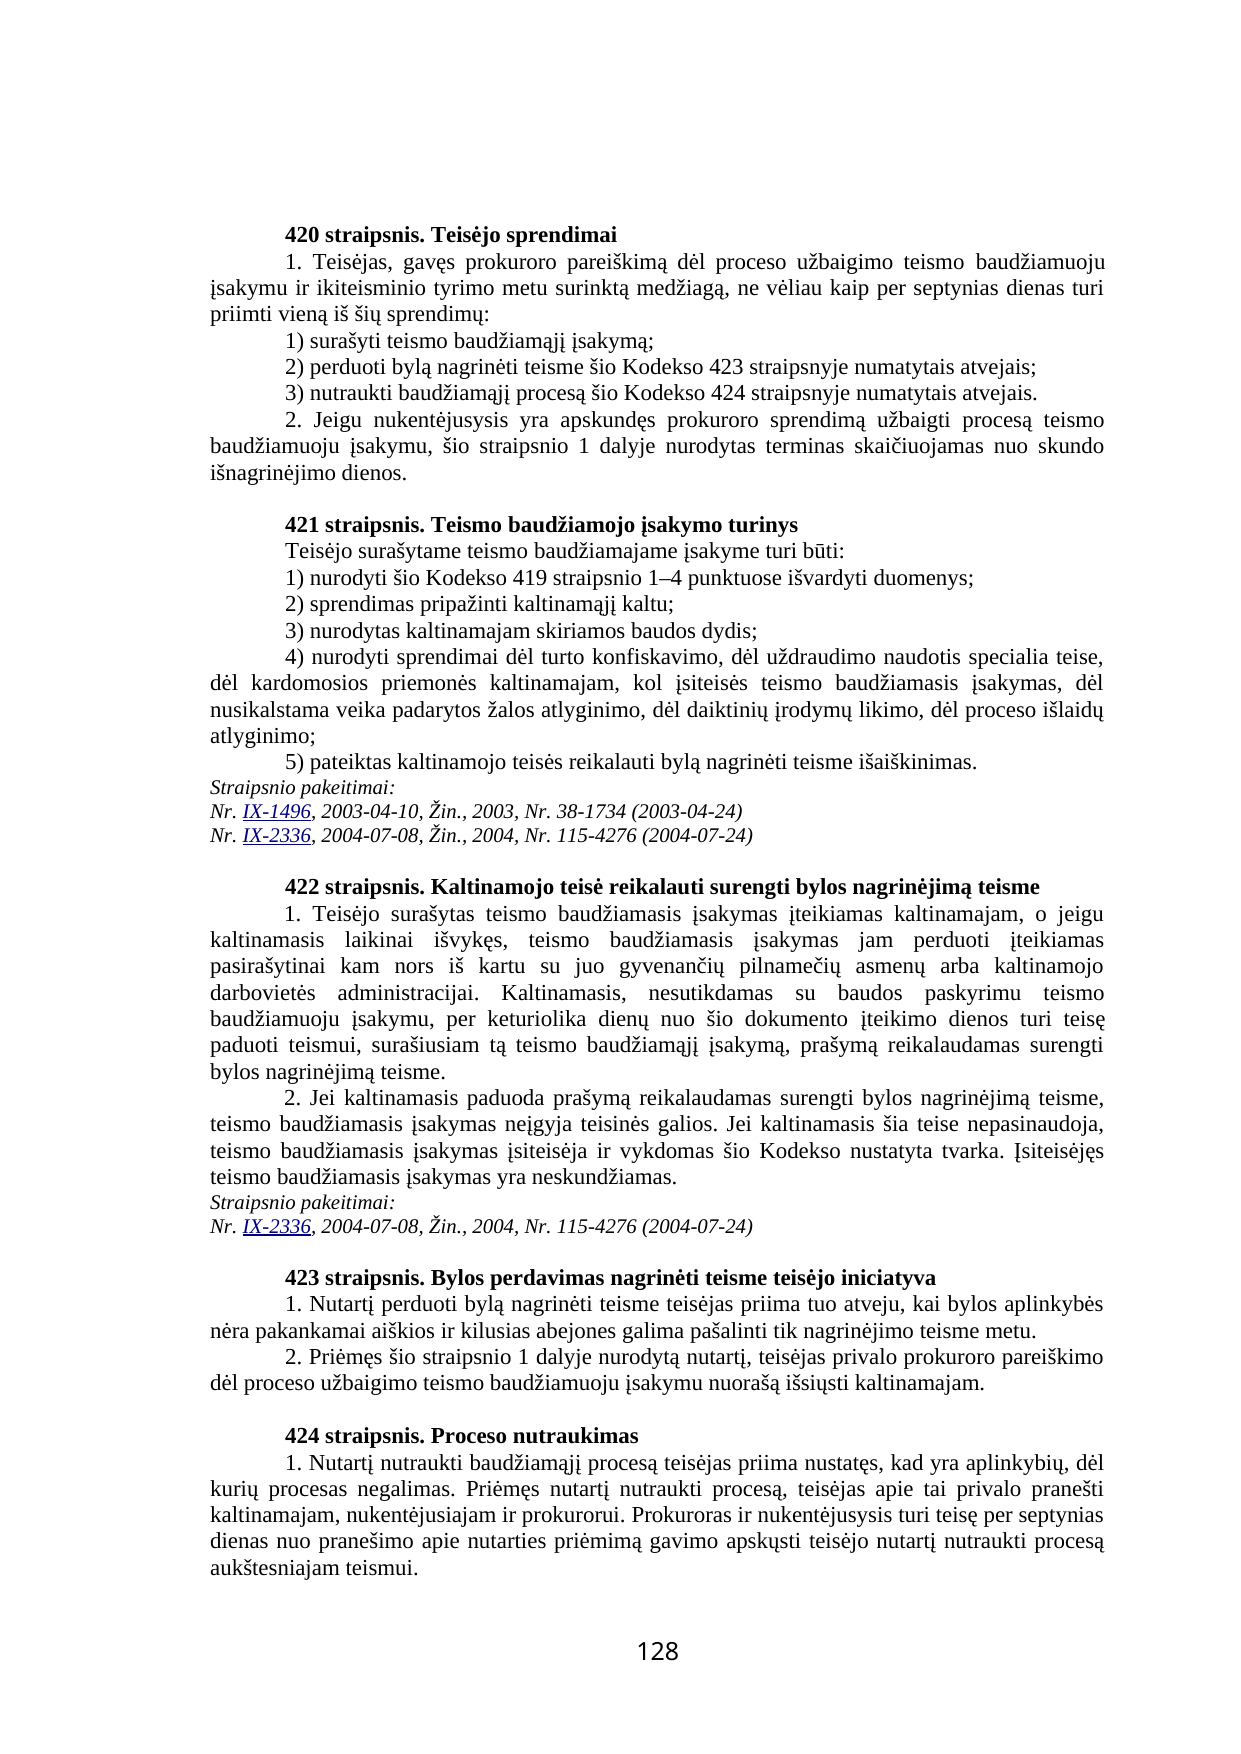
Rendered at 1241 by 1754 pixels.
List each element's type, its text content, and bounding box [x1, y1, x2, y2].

text Straipsnio pakeitimai: [210, 1189, 1106, 1214]
text 1) surašyti teismo baudžiamąjį įsakymą; [210, 327, 1106, 353]
text 420 straipsnis. Teisėjo sprendimai [210, 221, 1106, 248]
text 1. Nutartį perduoti bylą nagrinėti teisme teisėjas priima tuo atveju, kai bylos aplinkybės nėra pakankamai aiškios ir kilusias abejones galima pašalinti tik nagrinėjimo teisme metu. [210, 1290, 1106, 1343]
text 2) sprendimas pripažinti kaltinamąjį kaltu; [210, 590, 1106, 617]
text 4) nurodyti sprendimai dėl turto konfiskavimo, dėl uždraudimo naudotis specialia teise, dėl kardomosios priemonės kaltinamajam, kol įsiteisės teismo baudžiamasis įsakymas, dėl nusikalstama veika padarytos žalos atlyginimo, dėl daiktinių įrodymų likimo, dėl proceso išlaidų atlyginimo; [210, 643, 1106, 748]
text 423 straipsnis. Bylos perdavimas nagrinėti teisme teisėjo iniciatyva [210, 1264, 1106, 1290]
text 422 straipsnis. Kaltinamojo teisė reikalauti surengti bylos nagrinėjimą teisme [285, 873, 1106, 900]
text Nr. IX-1496, 2003-04-10, Žin., 2003, Nr. 38-1734 (2003-04-24) [210, 799, 1106, 823]
text 1. Teisėjas, gavęs prokuroro pareiškimą dėl proceso užbaigimo teismo baudžiamuoju įsakymu ir ikiteisminio tyrimo metu surinktą medžiagą, ne vėliau kaip per septynias dienas turi priimti vieną iš šių sprendimų: [210, 248, 1106, 327]
text 424 straipsnis. Proceso nutraukimas [285, 1422, 1106, 1448]
text Nr. IX-2336, 2004-07-08, Žin., 2004, Nr. 115-4276 (2004-07-24) [210, 823, 1106, 847]
text 3) nurodytas kaltinamajam skiriamos baudos dydis; [210, 617, 1106, 643]
text 2) perduoti bylą nagrinėti teisme šio Kodekso 423 straipsnyje numatytais atvejais; [210, 353, 1106, 379]
text 1. Nutartį nutraukti baudžiamąjį procesą teisėjas priima nustatęs, kad yra aplinkybių, dėl kurių procesas negalimas. Priėmęs nutartį nutraukti procesą, teisėjas apie tai privalo pranešti kaltinamajam, nukentėjusiajam ir prokurorui. Prokuroras ir nukentėjusysis turi teisę per septynias dienas nuo pranešimo apie nutarties priėmimą gavimo apskųsti teisėjo nutartį nutraukti procesą aukštesniajam teismui. [210, 1448, 1106, 1580]
text Nr. IX-2336, 2004-07-08, Žin., 2004, Nr. 115-4276 (2004-07-24) [210, 1214, 1106, 1238]
text Teisėjo surašytame teismo baudžiamajame įsakyme turi būti: [210, 538, 1106, 564]
text 421 straipsnis. Teismo baudžiamojo įsakymo turinys [210, 511, 1106, 538]
text 5) pateiktas kaltinamojo teisės reikalauti bylą nagrinėti teisme išaiškinimas. [210, 748, 1106, 775]
text 1. Teisėjo surašytas teismo baudžiamasis įsakymas įteikiamas kaltinamajam, o jeigu kaltinamasis laikinai išvykęs, teismo baudžiamasis įsakymas jam perduoti įteikiamas pasirašytinai kam nors iš kartu su juo gyvenančių pilnamečių asmenų arba kaltinamojo darbovietės administracijai. Kaltinamasis, nesutikdamas su baudos paskyrimu teismo baudžiamuoju įsakymu, per keturiolika dienų nuo šio dokumento įteikimo dienos turi teisę paduoti teismui, surašiusiam tą teismo baudžiamąjį įsakymą, prašymą reikalaudamas surengti bylos nagrinėjimą teisme. [210, 900, 1106, 1084]
text 2. Jeigu nukentėjusysis yra apskundęs prokuroro sprendimą užbaigti procesą teismo baudžiamuoju įsakymu, šio straipsnio 1 dalyje nurodytas terminas skaičiuojamas nuo skundo išnagrinėjimo dienos. [210, 406, 1106, 485]
text 3) nutraukti baudžiamąjį procesą šio Kodekso 424 straipsnyje numatytais atvejais. [210, 379, 1106, 406]
text Straipsnio pakeitimai: [210, 775, 1106, 799]
text 1) nurodyti šio Kodekso 419 straipsnio 1–4 punktuose išvardyti duomenys; [210, 564, 1106, 590]
text 2. Jei kaltinamasis paduoda prašymą reikalaudamas surengti bylos nagrinėjimą teisme, teismo baudžiamasis įsakymas neįgyja teisinės galios. Jei kaltinamasis šia teise nepasinaudoja, teismo baudžiamasis įsakymas įsiteisėja ir vykdomas šio Kodekso nustatyta tvarka. Įsiteisėjęs teismo baudžiamasis įsakymas yra neskundžiamas. [210, 1084, 1106, 1189]
text 2. Priėmęs šio straipsnio 1 dalyje nurodytą nutartį, teisėjas privalo prokuroro pareiškimo dėl proceso užbaigimo teismo baudžiamuoju įsakymu nuorašą išsiųsti kaltinamajam. [210, 1343, 1106, 1396]
